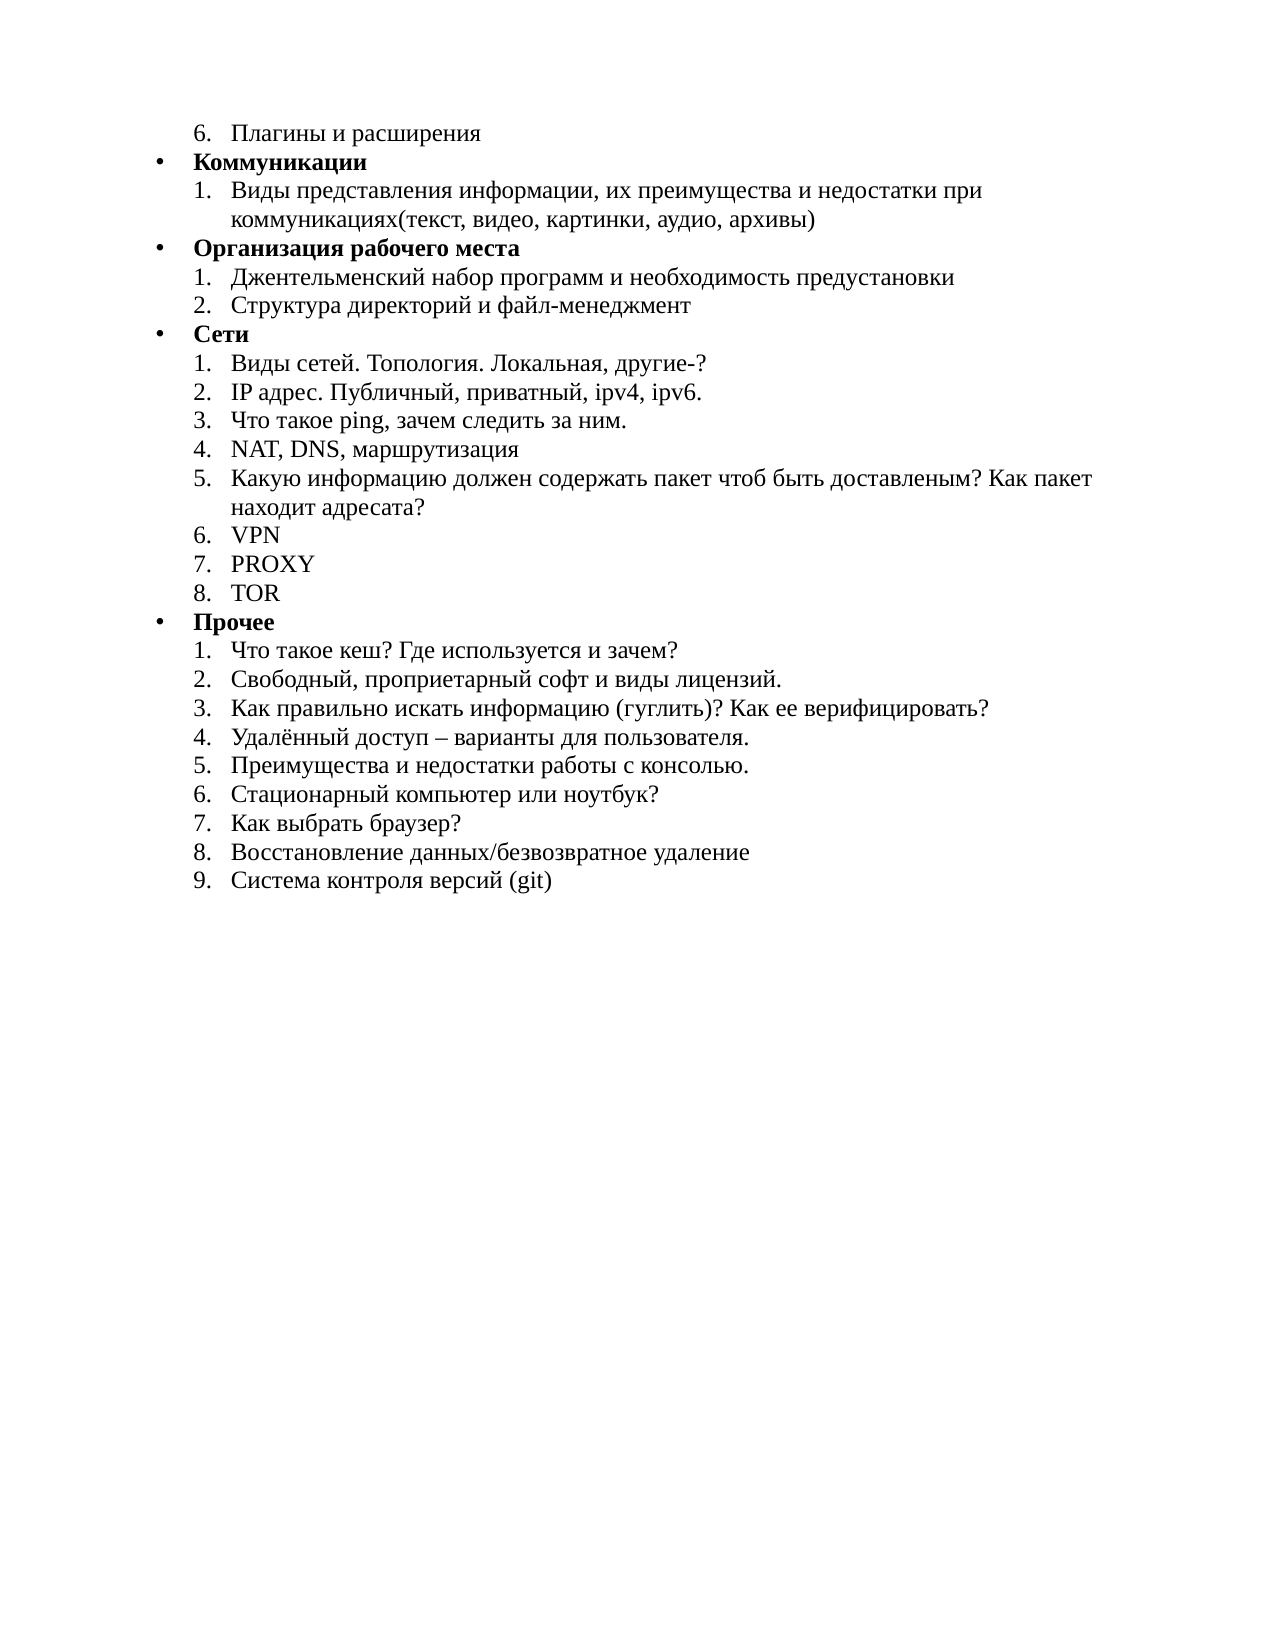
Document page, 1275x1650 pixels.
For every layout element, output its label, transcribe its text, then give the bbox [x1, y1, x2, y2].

list Плагины и расширения [193, 118, 1157, 147]
list Джентельменский набор программ и необходимость предустановки [193, 262, 1157, 291]
list PROXY [193, 549, 1157, 578]
list Прочее [156, 607, 1157, 636]
list Виды представления информации, их преимущества и недостатки при коммуникациях(текст, видео, картинки, аудио, архивы) [193, 176, 1157, 233]
list Виды сетей. Топология. Локальная, другие-? [193, 348, 1157, 377]
list NAT, DNS, маршрутизация [193, 434, 1157, 463]
list Преимущества и недостатки работы с консолью. [193, 751, 1157, 779]
list Восстановление данных/безвозвратное удаление [193, 837, 1157, 866]
list Удалённый доступ – варианты для пользователя. [193, 722, 1157, 751]
list Система контроля версий (git) [193, 866, 1157, 894]
list Что такое кеш? Где используется и зачем? [193, 636, 1157, 664]
list Организация рабочего места [156, 233, 1157, 262]
list Какую информацию должен содержать пакет чтоб быть доставленым? Как пакет находит адресата? [193, 463, 1157, 521]
list Как правильно искать информацию (гуглить)? Как ее верифицировать? [193, 693, 1157, 722]
list Свободный, проприетарный софт и виды лицензий. [193, 664, 1157, 693]
list Стационарный компьютер или ноутбук? [193, 779, 1157, 808]
list Сети [156, 319, 1157, 348]
list Что такое ping, зачем следить за ним. [193, 406, 1157, 434]
list Как выбрать браузер? [193, 808, 1157, 837]
list Коммуникации [156, 147, 1157, 176]
list IP адрес. Публичный, приватный, ipv4, ipv6. [193, 377, 1157, 406]
list Структура директорий и файл-менеджмент [193, 291, 1157, 319]
list TOR [193, 578, 1157, 607]
list VPN [193, 521, 1157, 549]
